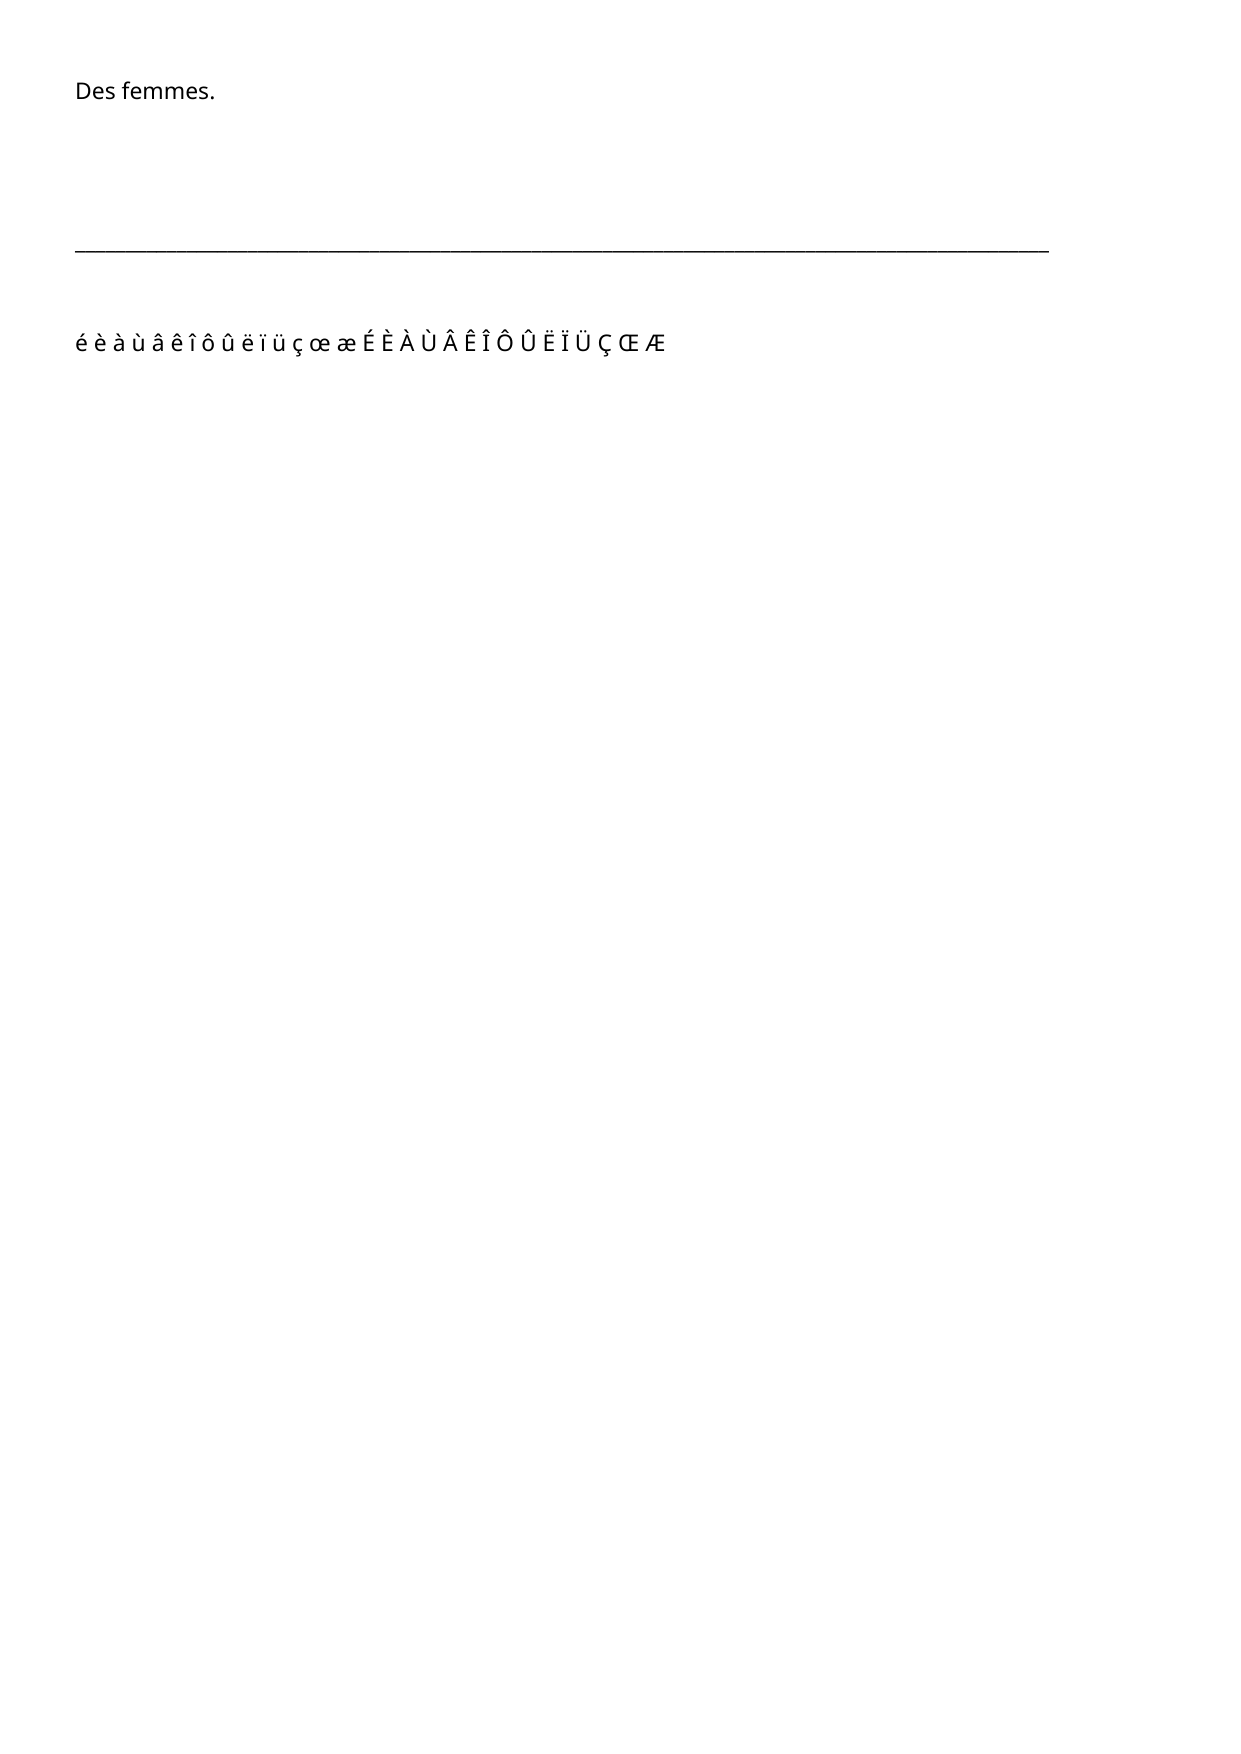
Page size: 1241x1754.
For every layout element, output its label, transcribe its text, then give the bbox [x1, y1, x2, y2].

text Des femmes. [75, 75, 1165, 106]
text é è à ù â ê î ô û ë ï ü ç œ æ É È À Ù Â Ê Î Ô Û Ë Ï Ü Ç Œ Æ [75, 327, 1165, 358]
text ________________________________________________________________________________________________ [75, 225, 1165, 256]
